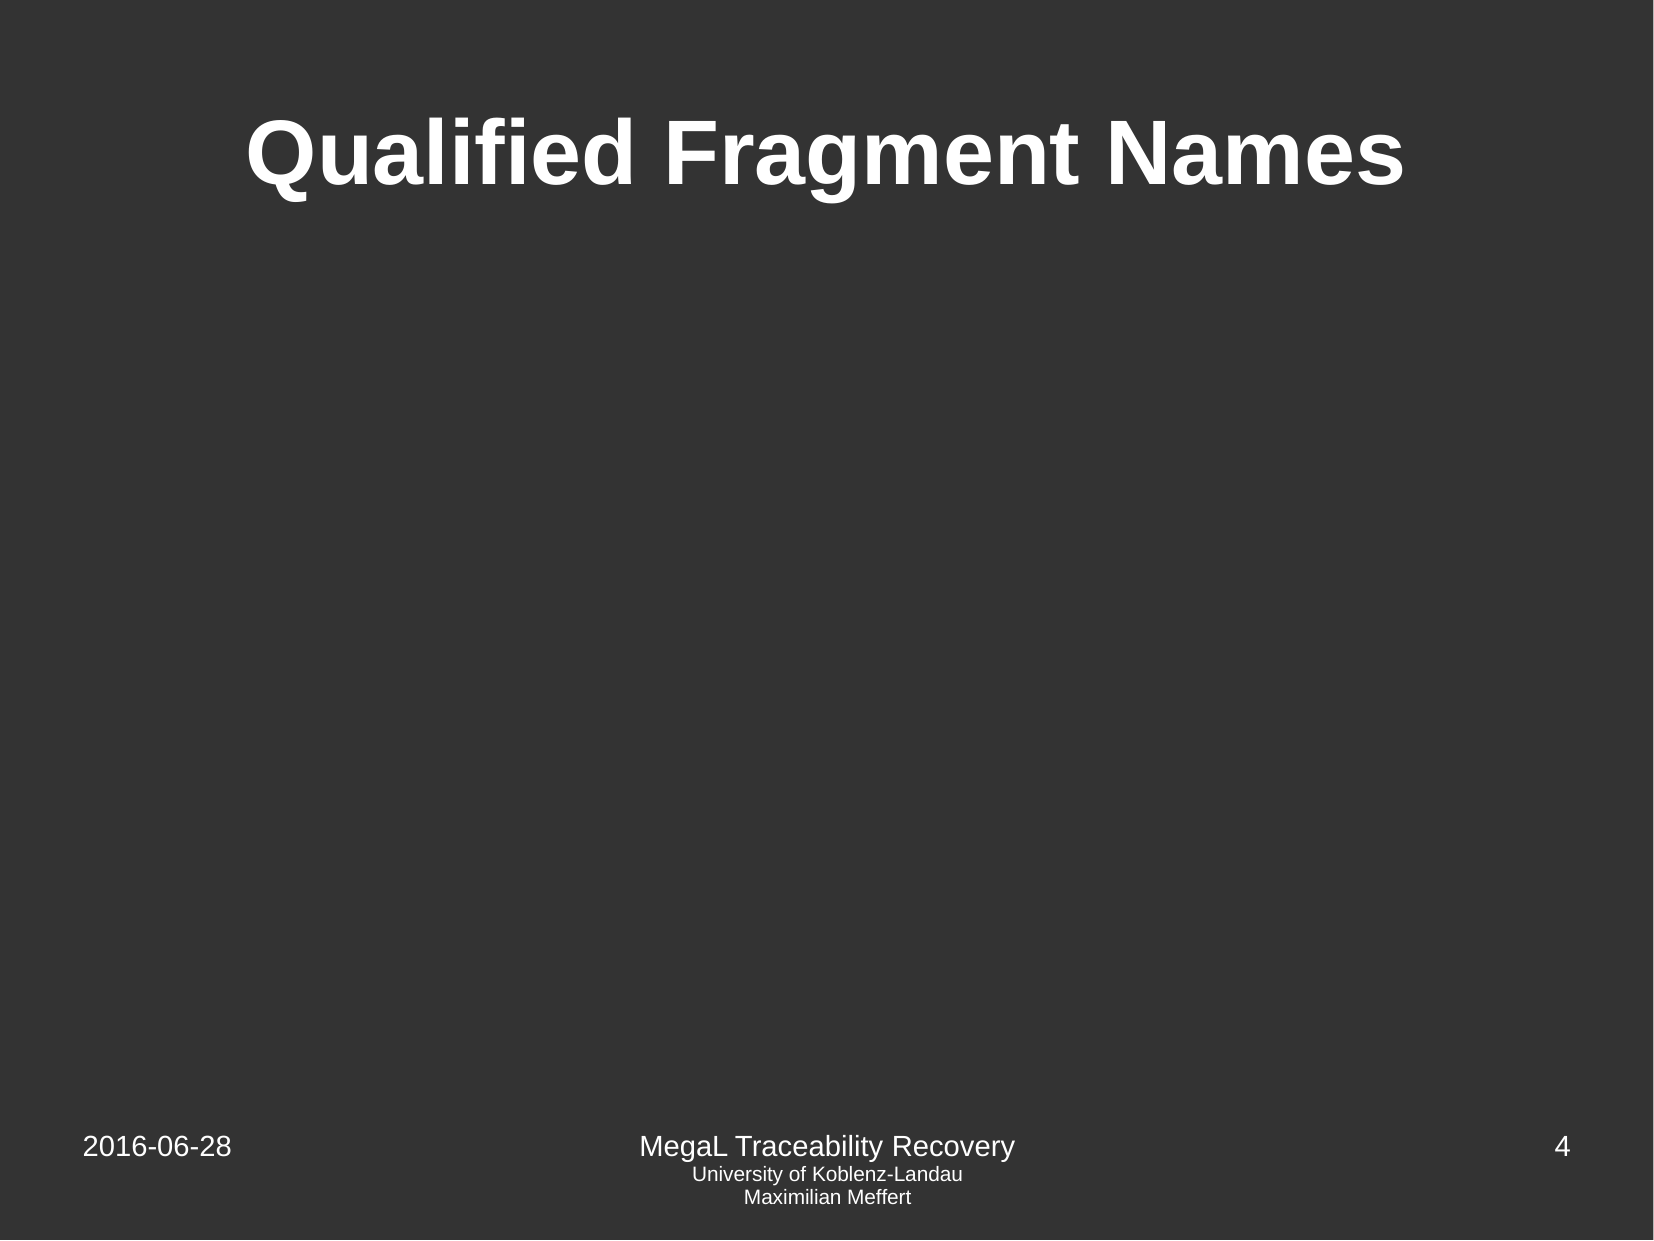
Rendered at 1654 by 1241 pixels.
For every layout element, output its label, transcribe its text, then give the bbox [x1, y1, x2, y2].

title Qualified Fragment Names [82, 49, 1571, 257]
